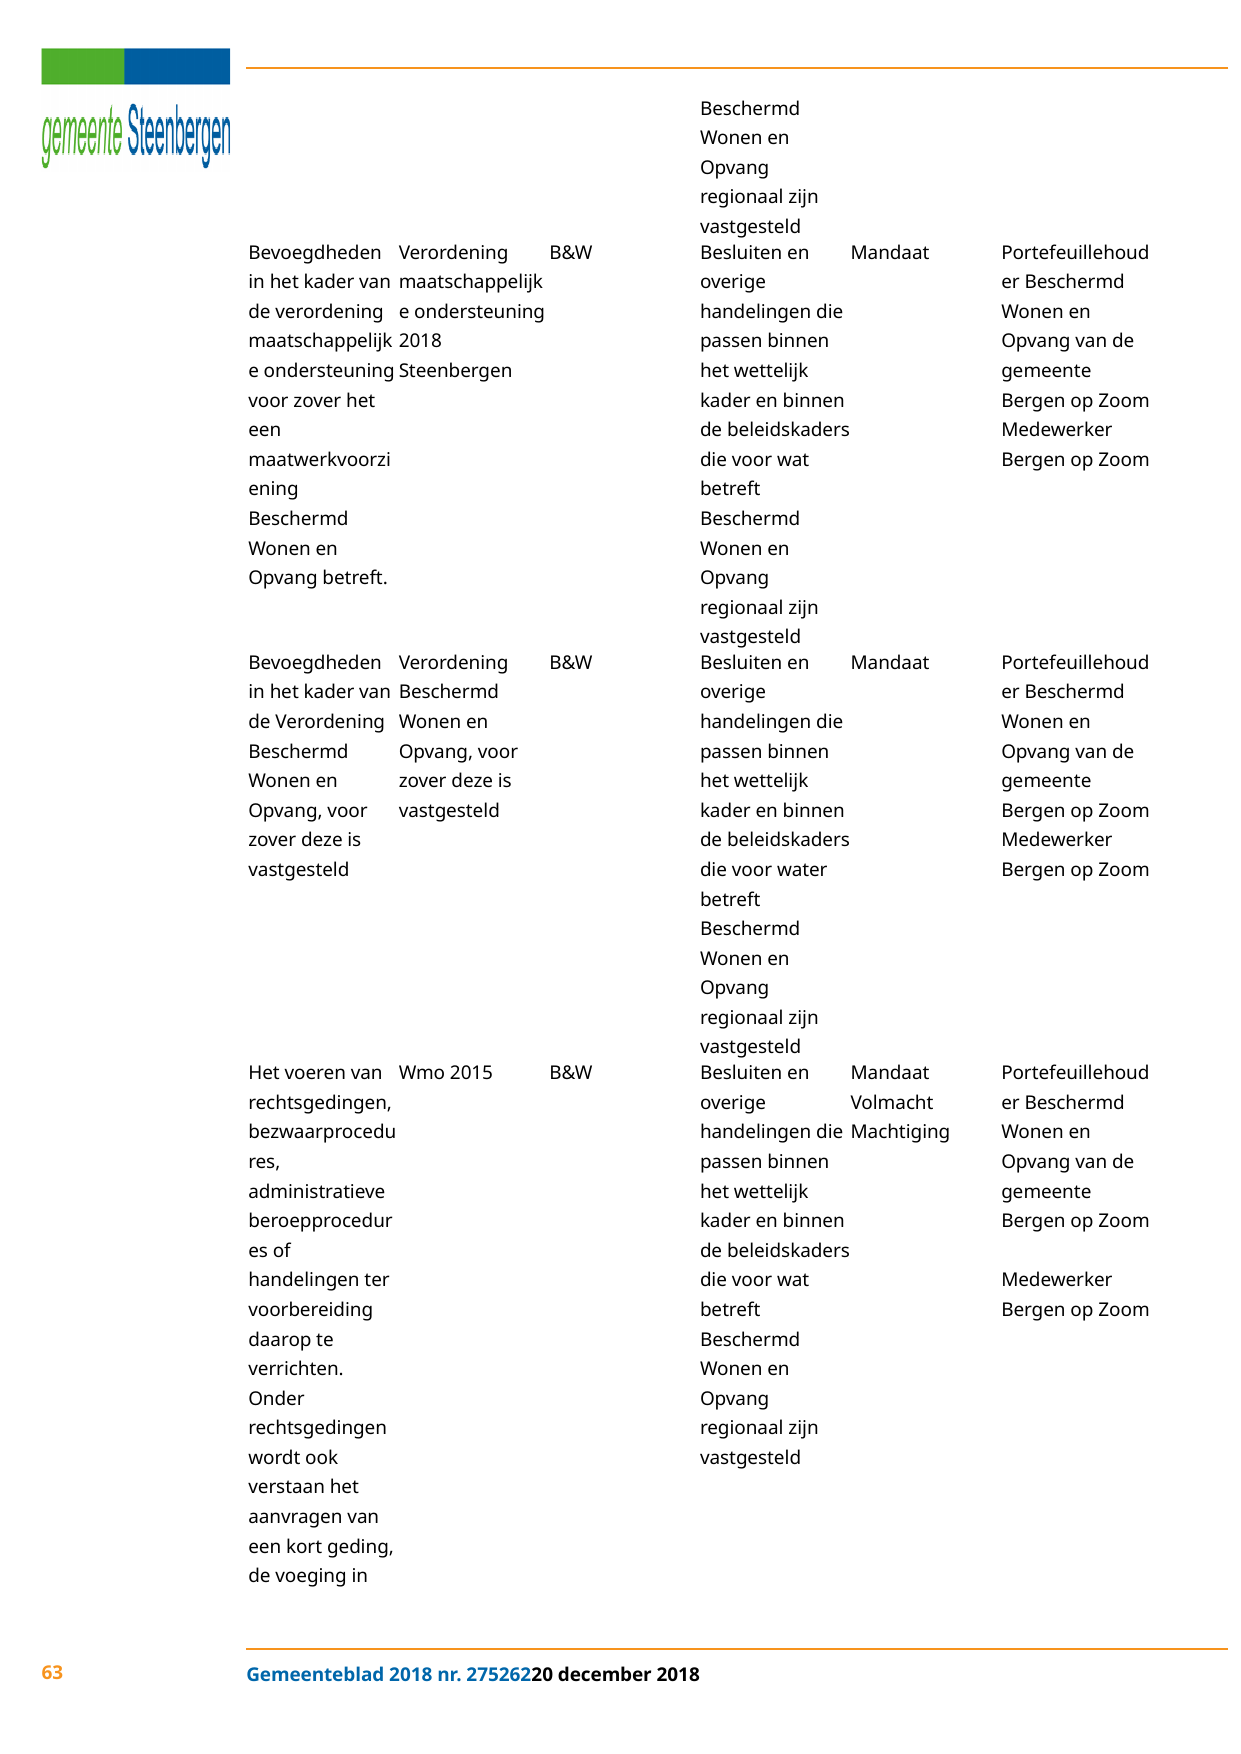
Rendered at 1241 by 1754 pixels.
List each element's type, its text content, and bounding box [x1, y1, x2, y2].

table_cell Portefeuillehouder Beschermd Wonen en Opvang van de gemeente Bergen op Zoom Medewerker Bergen op Zoom [1001, 1060, 1152, 1588]
table_cell Portefeuillehouder Beschermd Wonen en Opvang van de gemeente Bergen op Zoom Medewerker Bergen op Zoom [1001, 239, 1152, 649]
table_cell [850, 95, 1001, 239]
table_cell Besluiten en overige handelingen die passen binnen het wettelijk kader en binnen de beleidskaders die voor wat betreft Beschermd Wonen en Opvang regionaal zijn vastgesteld [700, 239, 850, 649]
table_cell Mandaat Volmacht Machtiging [850, 1060, 1001, 1588]
table_cell B&W [549, 649, 700, 1059]
table_cell Beschermd Wonen en Opvang regionaal zijn vastgesteld [700, 95, 850, 239]
table_cell [248, 95, 398, 239]
table_cell Mandaat [850, 649, 1001, 1059]
table_cell Verordening maatschappelijke ondersteuning 2018 Steenbergen [399, 239, 549, 649]
table_cell B&W [549, 1060, 700, 1588]
table_cell Besluiten en overige handelingen die passen binnen het wettelijk kader en binnen de beleidskaders die voor wat betreft Beschermd Wonen en Opvang regionaal zijn vastgesteld [700, 1060, 850, 1588]
table_cell B&W [549, 239, 700, 649]
table_cell [1001, 95, 1152, 239]
table_cell [549, 95, 700, 239]
picture [41, 47, 231, 172]
table_cell Bevoegdheden in het kader van de verordening maatschappelijke ondersteuning voor zover het een maatwerkvoorziening Beschermd Wonen en Opvang betreft. [248, 239, 398, 649]
table_cell Besluiten en overige handelingen die passen binnen het wettelijk kader en binnen de beleidskaders die voor water betreft Beschermd Wonen en Opvang regionaal zijn vastgesteld [700, 649, 850, 1059]
table_cell Portefeuillehouder Beschermd Wonen en Opvang van de gemeente Bergen op Zoom Medewerker Bergen op Zoom [1001, 649, 1152, 1059]
table_cell Verordening Beschermd Wonen en Opvang, voor zover deze is vastgesteld [399, 649, 549, 1059]
table_cell Wmo 2015 [399, 1060, 549, 1588]
table_cell Het voeren van rechtsgedingen, bezwaarprocedures, administratieve beroepprocedures of handelingen ter voorbereiding daarop te verrichten. Onder rechtsgedingen wordt ook verstaan het aanvragen van een kort geding, de voeging in [248, 1060, 398, 1588]
table_cell Bevoegdheden in het kader van de Verordening Beschermd Wonen en Opvang, voor zover deze is vastgesteld [248, 649, 398, 1059]
table_cell [399, 95, 549, 239]
table_cell Mandaat [850, 239, 1001, 649]
